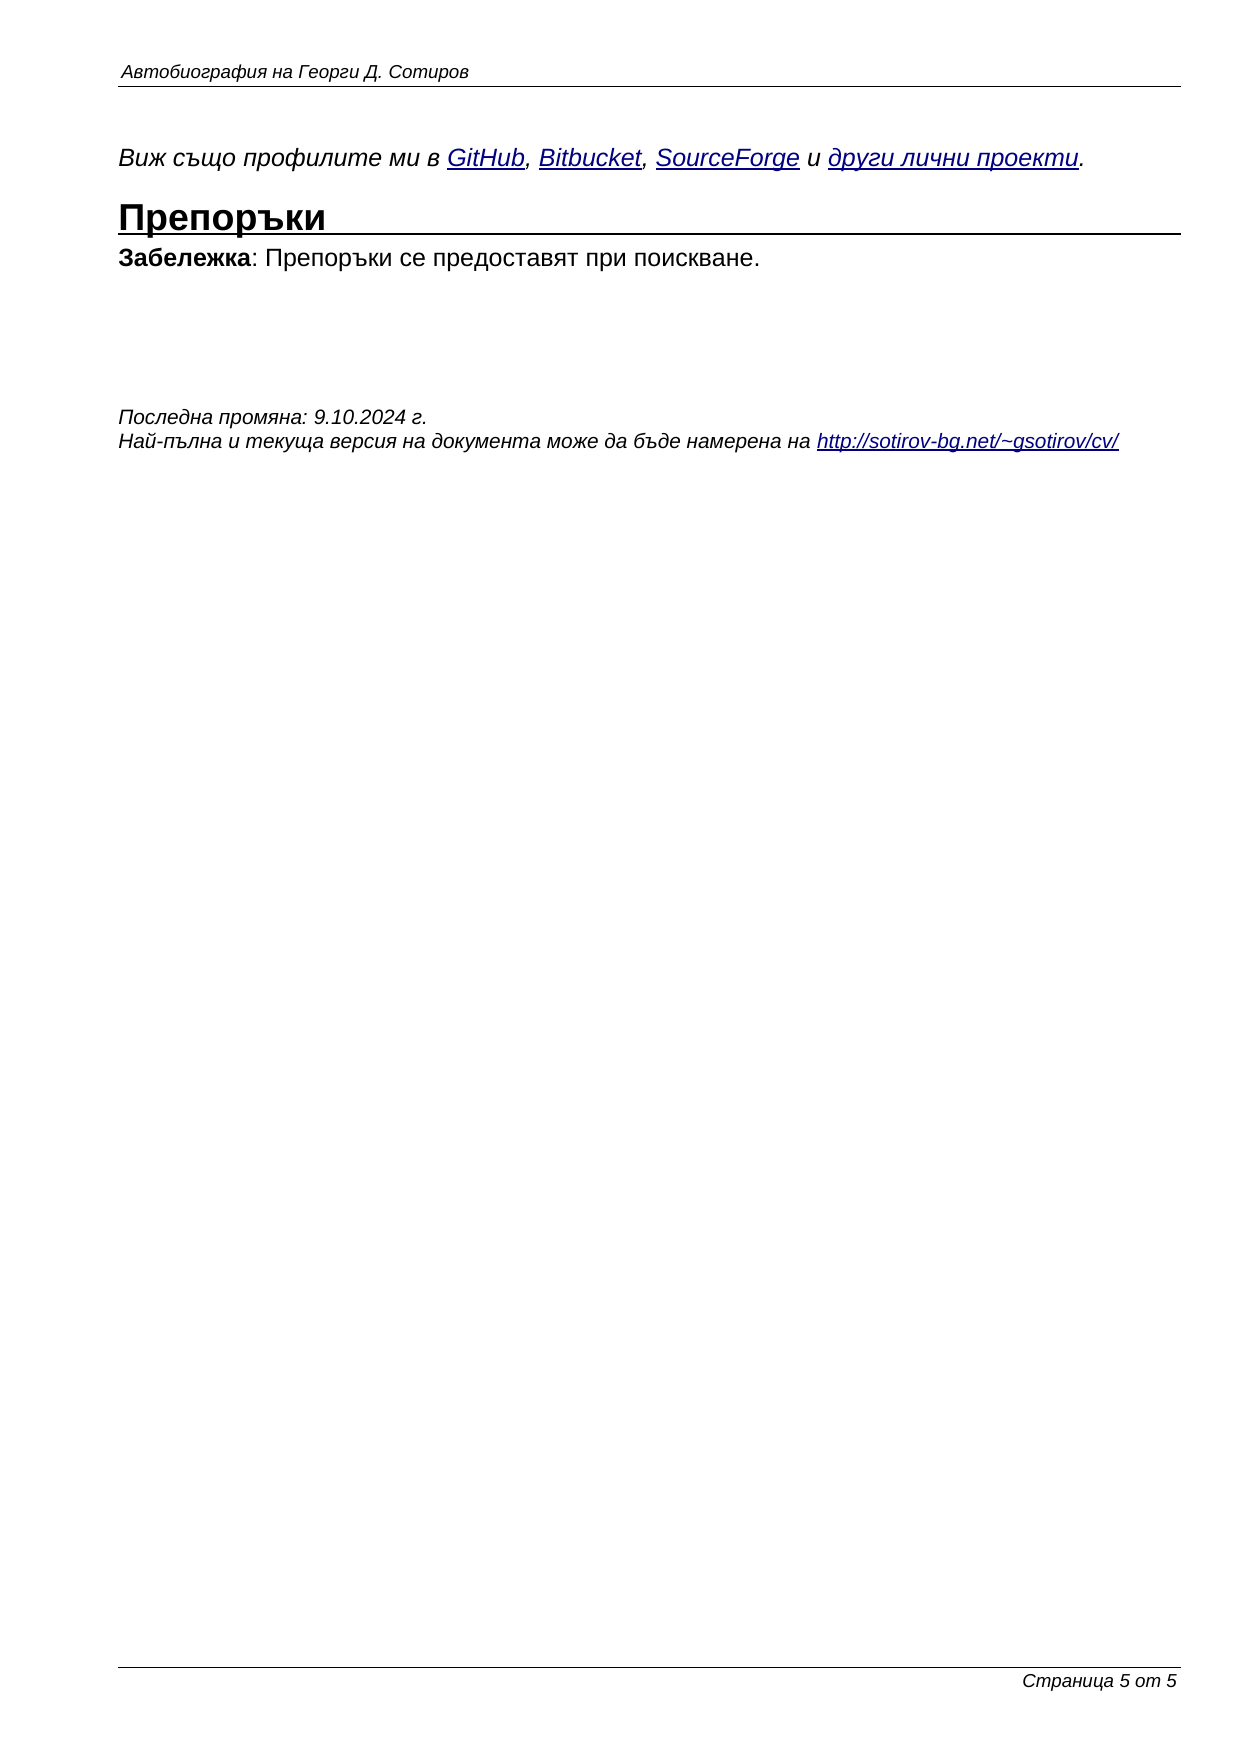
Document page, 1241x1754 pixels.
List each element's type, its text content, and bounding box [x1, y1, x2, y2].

subtitle Препоръки [118, 196, 1181, 233]
text Последна промяна: 9.10.2024 г. [118, 406, 1181, 429]
text Виж също профилите ми в GitHub, Bitbucket, SourceForge и други лични проекти. [118, 144, 1181, 172]
text Най-пълна и текуща версия на документа може да бъде намерена на http://sotirov-bg.net/~gsotirov/cv/ [118, 429, 1181, 452]
text Забележка: Препоръки се предоставят при поискване. [118, 244, 1181, 272]
